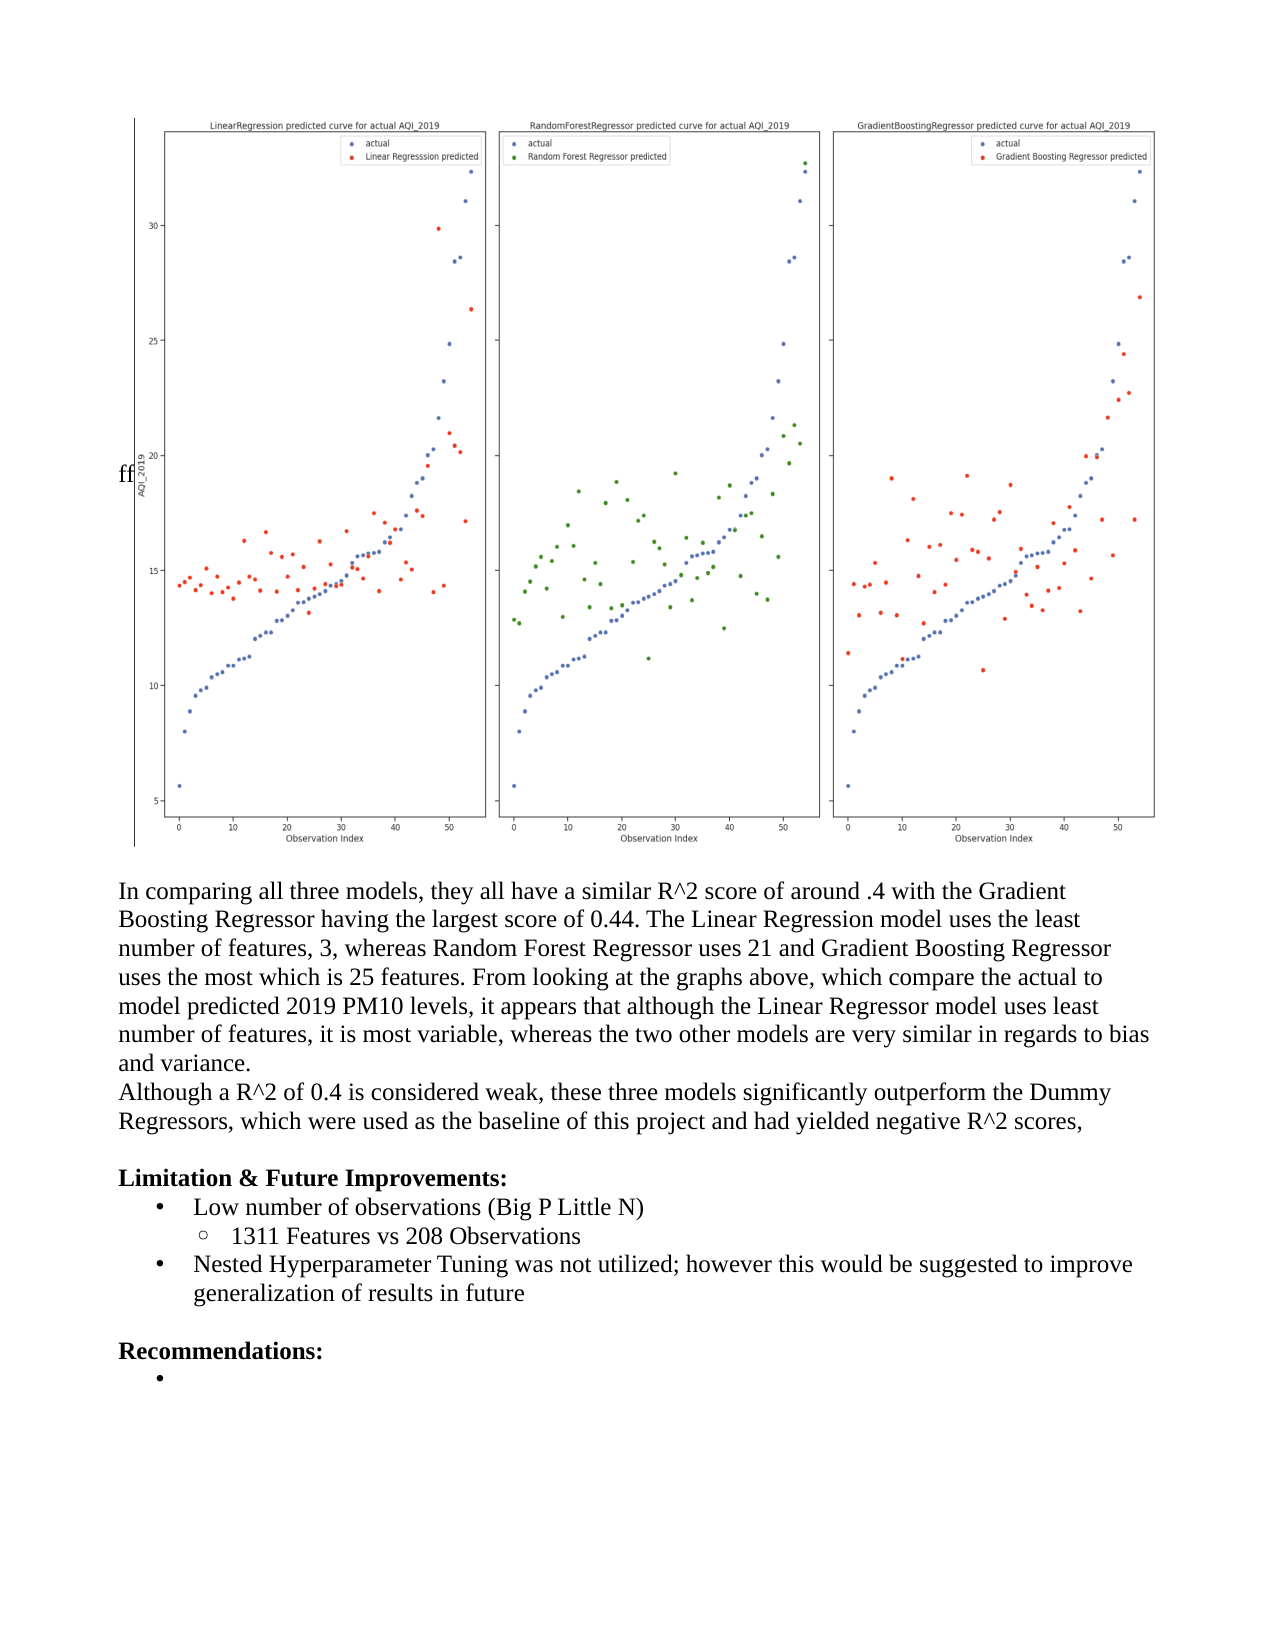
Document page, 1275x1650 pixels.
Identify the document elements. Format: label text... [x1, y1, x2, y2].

list Nested Hyperparameter Tuning was not utilized; however this would be suggested to improve generalization of results in future [156, 1249, 1157, 1307]
list 1311 Features vs 208 Observations [193, 1221, 1157, 1249]
picture [134, 118, 1157, 847]
text Although a R^2 of 0.4 is considered weak, these three models significantly outperform the Dummy Regressors, which were used as the baseline of this project and had yielded negative R^2 scores, [118, 1077, 1157, 1134]
text In comparing all three models, they all have a similar R^2 score of around .4 with the Gradient Boosting Regressor having the largest score of 0.44. The Linear Regression model uses the least number of features, 3, whereas Random Forest Regressor uses 21 and Gradient Boosting Regressor uses the most which is 25 features. From looking at the graphs above, which compare the actual to model predicted 2019 PM10 levels, it appears that although the Linear Regressor model uses least number of features, it is most variable, whereas the two other models are very similar in regards to bias and variance. [118, 876, 1157, 1077]
list Low number of observations (Big P Little N) [156, 1192, 1157, 1221]
text ff [118, 118, 134, 847]
text Limitation & Future Improvements: [118, 1163, 1157, 1192]
text Recommendations: [118, 1336, 1157, 1364]
